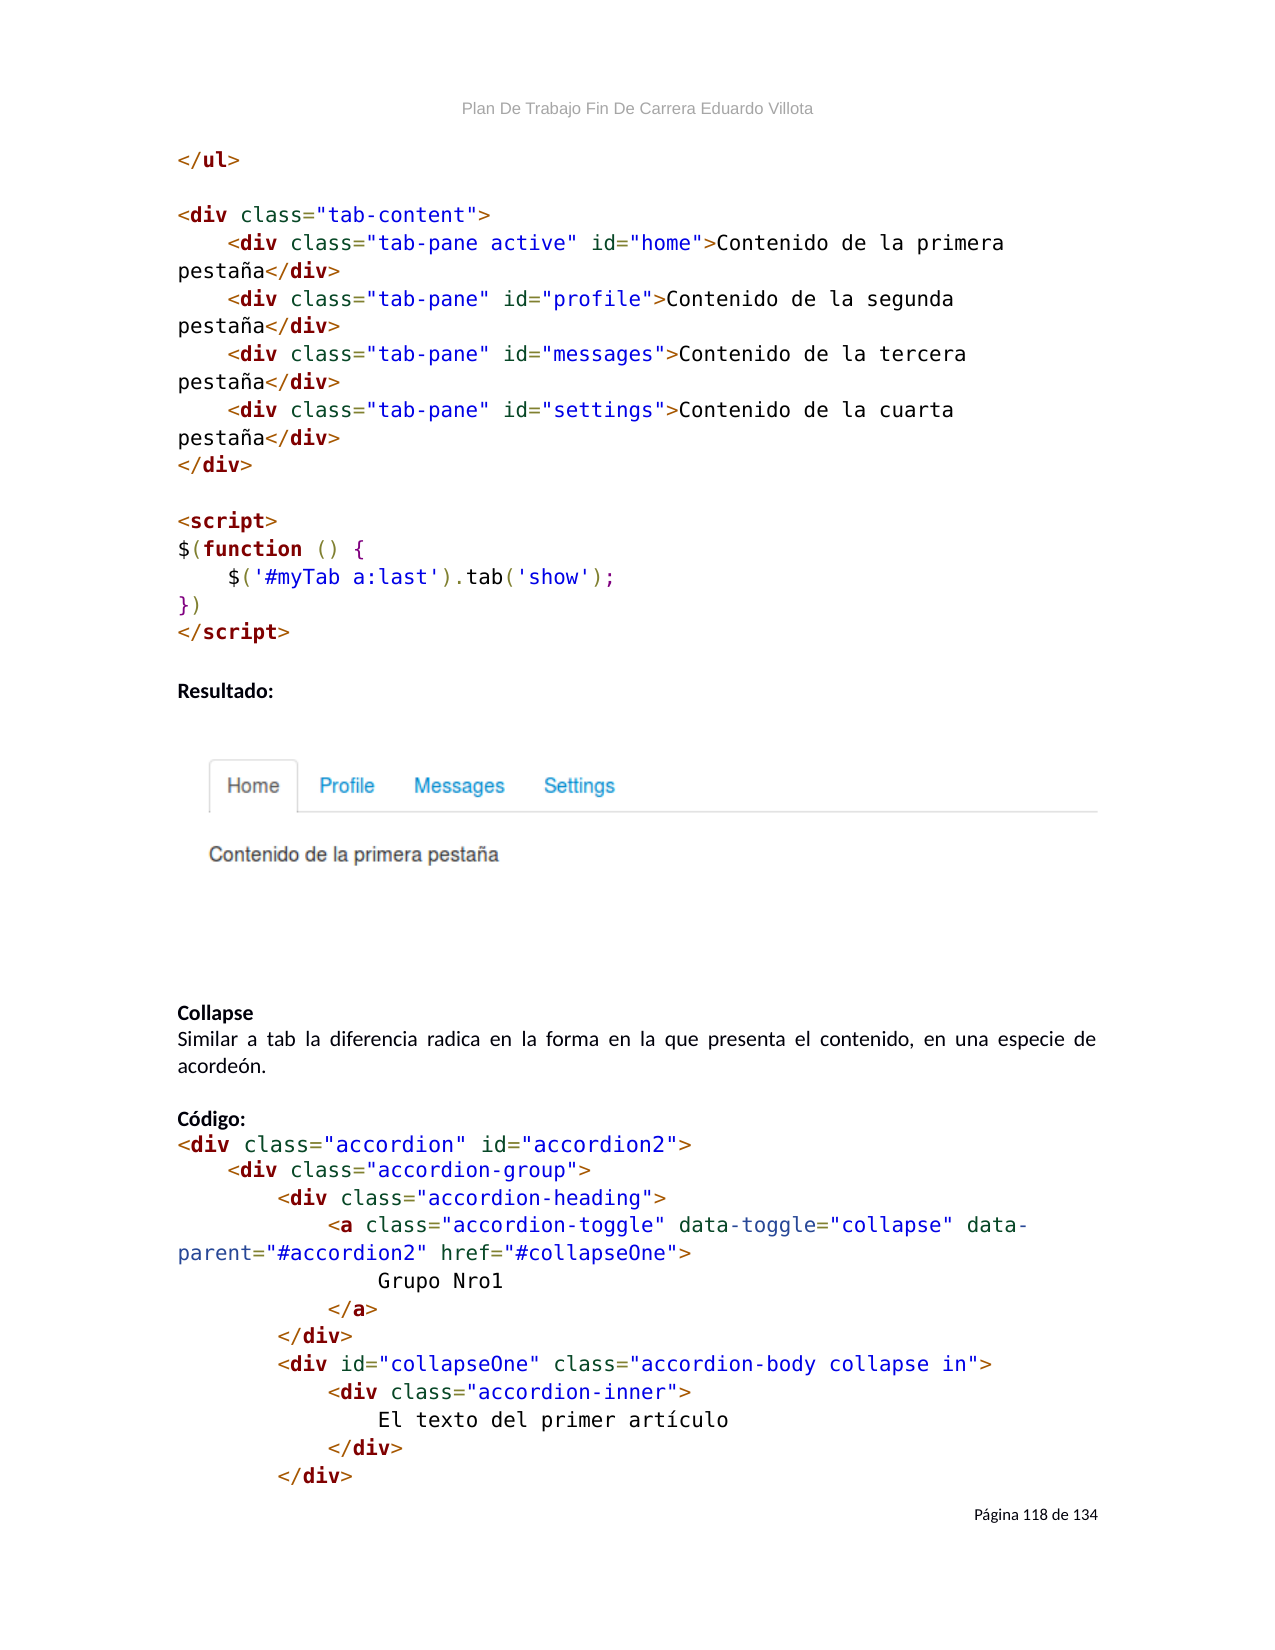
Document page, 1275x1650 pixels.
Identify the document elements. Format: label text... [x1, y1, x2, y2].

text }) [177, 593, 1098, 617]
text <div class="tab-content"> [177, 203, 1098, 227]
text <div class="accordion-heading"> [177, 1186, 1098, 1210]
text <div class="tab-pane" id="settings">Contenido de la cuarta pestaña</div> [177, 398, 1098, 450]
text </ul> [177, 148, 1098, 172]
text <div class="tab-pane" id="profile">Contenido de la segunda pestaña</div> [177, 287, 1098, 339]
text <a class="accordion-toggle" data-toggle="collapse" data-parent="#accordion2" href="#collapseOne"> [177, 1213, 1098, 1265]
text Resultado: [177, 678, 1098, 704]
text <div id="collapseOne" class="accordion-body collapse in"> [177, 1352, 1098, 1377]
text Similar a tab la diferencia radica en la forma en la que presenta el contenido, en una especie de acordeón. [177, 1026, 1098, 1079]
text <script> [177, 509, 1098, 533]
text <div class="accordion" id="accordion2"> [177, 1132, 1098, 1158]
text Grupo Nro1 [177, 1269, 1098, 1293]
picture [177, 731, 1098, 999]
text $(function () { [177, 537, 1098, 561]
text </div> [177, 1464, 1098, 1488]
text </a> [177, 1297, 1098, 1321]
text Collapse [177, 999, 1098, 1026]
text El texto del primer artículo [177, 1408, 1098, 1432]
text Código: [177, 1106, 1098, 1132]
text </script> [177, 620, 1098, 645]
text <div class="accordion-inner"> [177, 1380, 1098, 1404]
text </div> [177, 1436, 1098, 1460]
text <div class="tab-pane" id="messages">Contenido de la tercera pestaña</div> [177, 342, 1098, 394]
text <div class="accordion-group"> [177, 1158, 1098, 1182]
text <div class="tab-pane active" id="home">Contenido de la primera pestaña</div> [177, 231, 1098, 283]
text $('#myTab a:last').tab('show'); [177, 565, 1098, 589]
text </div> [177, 1324, 1098, 1349]
text </div> [177, 453, 1098, 478]
